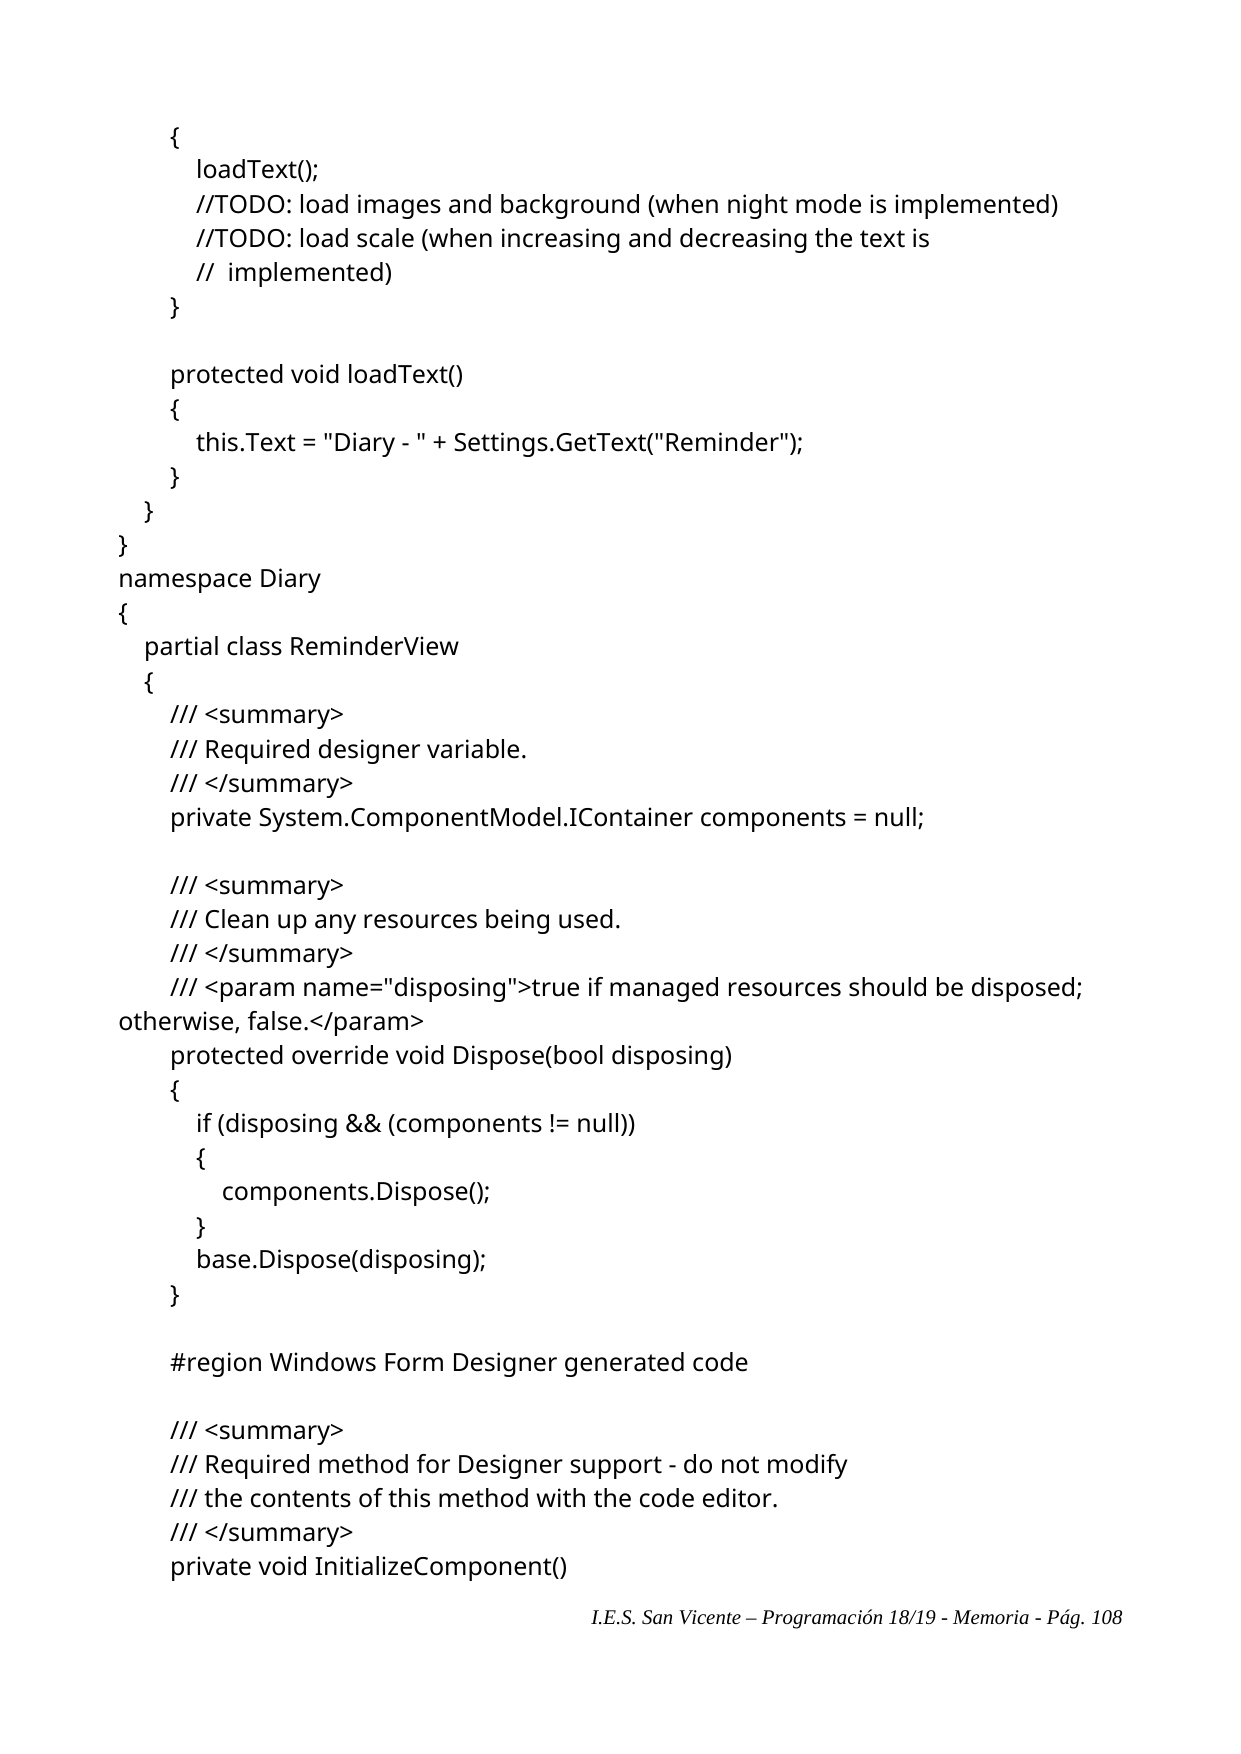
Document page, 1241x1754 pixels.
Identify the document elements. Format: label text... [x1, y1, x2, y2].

text { [118, 118, 1122, 152]
text { [118, 391, 1122, 425]
text /// <param name="disposing">true if managed resources should be disposed; otherwise, false.</param> [118, 970, 1122, 1038]
text /// </summary> [118, 936, 1122, 970]
text private System.ComponentModel.IContainer components = null; [118, 799, 1122, 833]
text partial class ReminderView [118, 629, 1122, 663]
text protected override void Dispose(bool disposing) [118, 1038, 1122, 1072]
text } [118, 1276, 1122, 1310]
text //TODO: load scale (when increasing and decreasing the text is [118, 220, 1122, 254]
text /// Required designer variable. [118, 731, 1122, 765]
text { [118, 1140, 1122, 1174]
text } [118, 288, 1122, 322]
text /// the contents of this method with the code editor. [118, 1481, 1122, 1515]
text private void InitializeComponent() [118, 1549, 1122, 1583]
text if (disposing && (components != null)) [118, 1106, 1122, 1140]
text } [118, 527, 1122, 561]
text } [118, 1208, 1122, 1242]
text namespace Diary [118, 561, 1122, 595]
text /// </summary> [118, 765, 1122, 799]
text } [118, 493, 1122, 527]
text //TODO: load images and background (when night mode is implemented) [118, 186, 1122, 220]
text loadText(); [118, 152, 1122, 186]
text this.Text = "Diary - " + Settings.GetText("Reminder"); [118, 425, 1122, 459]
text /// <summary> [118, 867, 1122, 902]
text } [118, 459, 1122, 493]
text { [118, 1072, 1122, 1106]
text /// Required method for Designer support - do not modify [118, 1447, 1122, 1481]
text protected void loadText() [118, 357, 1122, 391]
text { [118, 595, 1122, 629]
text { [118, 663, 1122, 697]
text components.Dispose(); [118, 1174, 1122, 1208]
text base.Dispose(disposing); [118, 1242, 1122, 1276]
text /// <summary> [118, 697, 1122, 731]
text /// Clean up any resources being used. [118, 902, 1122, 936]
text // implemented) [118, 254, 1122, 288]
text /// </summary> [118, 1515, 1122, 1549]
text /// <summary> [118, 1412, 1122, 1447]
text #region Windows Form Designer generated code [118, 1344, 1122, 1378]
